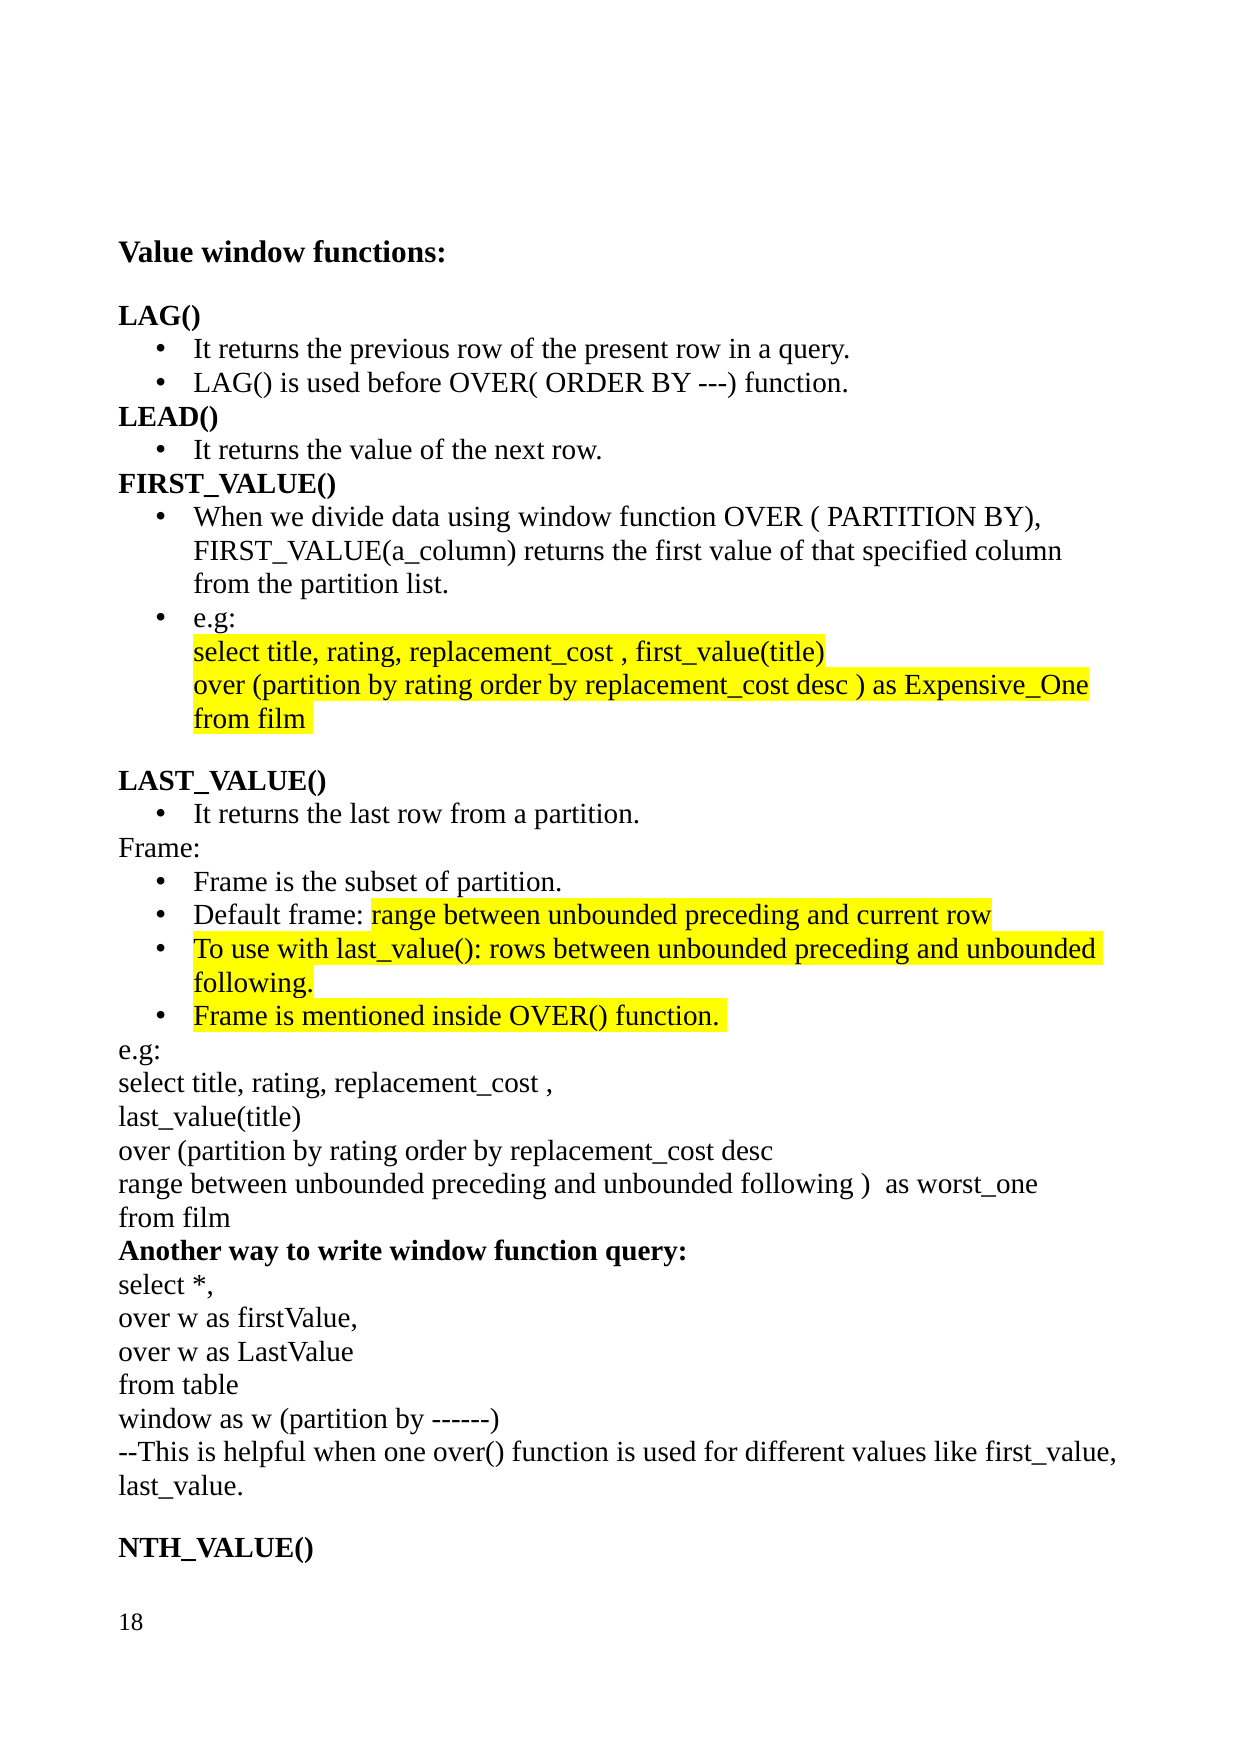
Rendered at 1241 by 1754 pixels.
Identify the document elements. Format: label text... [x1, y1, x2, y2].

text LEAD() [118, 399, 1122, 432]
text over (partition by rating order by replacement_cost desc [118, 1133, 1122, 1166]
list from film [156, 701, 1122, 734]
text range between unbounded preceding and unbounded following ) as worst_one [118, 1166, 1122, 1200]
list When we divide data using window function OVER ( PARTITION BY), FIRST_VALUE(a_column) returns the first value of that specified column from the partition list. [156, 499, 1122, 600]
text LAST_VALUE() [118, 763, 1122, 797]
list Default frame: range between unbounded preceding and current row [156, 897, 1122, 931]
text LAG() [118, 298, 1122, 331]
list select title, rating, replacement_cost , first_value(title) [156, 634, 1122, 667]
text over w as firstValue, [118, 1300, 1122, 1334]
text window as w (partition by ------) [118, 1401, 1122, 1434]
list Frame is the subset of partition. [156, 864, 1122, 897]
text from film [118, 1200, 1122, 1233]
list over (partition by rating order by replacement_cost desc ) as Expensive_One [156, 667, 1122, 701]
text --This is helpful when one over() function is used for different values like first_value, last_value. [118, 1434, 1122, 1502]
text Value window functions: [118, 233, 1122, 269]
text Frame: [118, 830, 1122, 864]
text select title, rating, replacement_cost , [118, 1066, 1122, 1099]
text NTH_VALUE() [118, 1530, 1122, 1564]
list e.g: [156, 600, 1122, 634]
text FIRST_VALUE() [118, 466, 1122, 499]
text Another way to write window function query: [118, 1233, 1122, 1267]
list It returns the previous row of the present row in a query. [156, 331, 1122, 365]
list To use with last_value(): rows between unbounded preceding and unbounded following. [156, 931, 1122, 998]
text last_value(title) [118, 1099, 1122, 1133]
list It returns the value of the next row. [156, 432, 1122, 466]
list It returns the last row from a partition. [156, 797, 1122, 830]
text over w as LastValue [118, 1334, 1122, 1367]
text from table [118, 1367, 1122, 1401]
text select *, [118, 1267, 1122, 1300]
text e.g: [118, 1032, 1122, 1066]
list LAG() is used before OVER( ORDER BY ---) function. [156, 365, 1122, 399]
list Frame is mentioned inside OVER() function. [156, 998, 1122, 1032]
